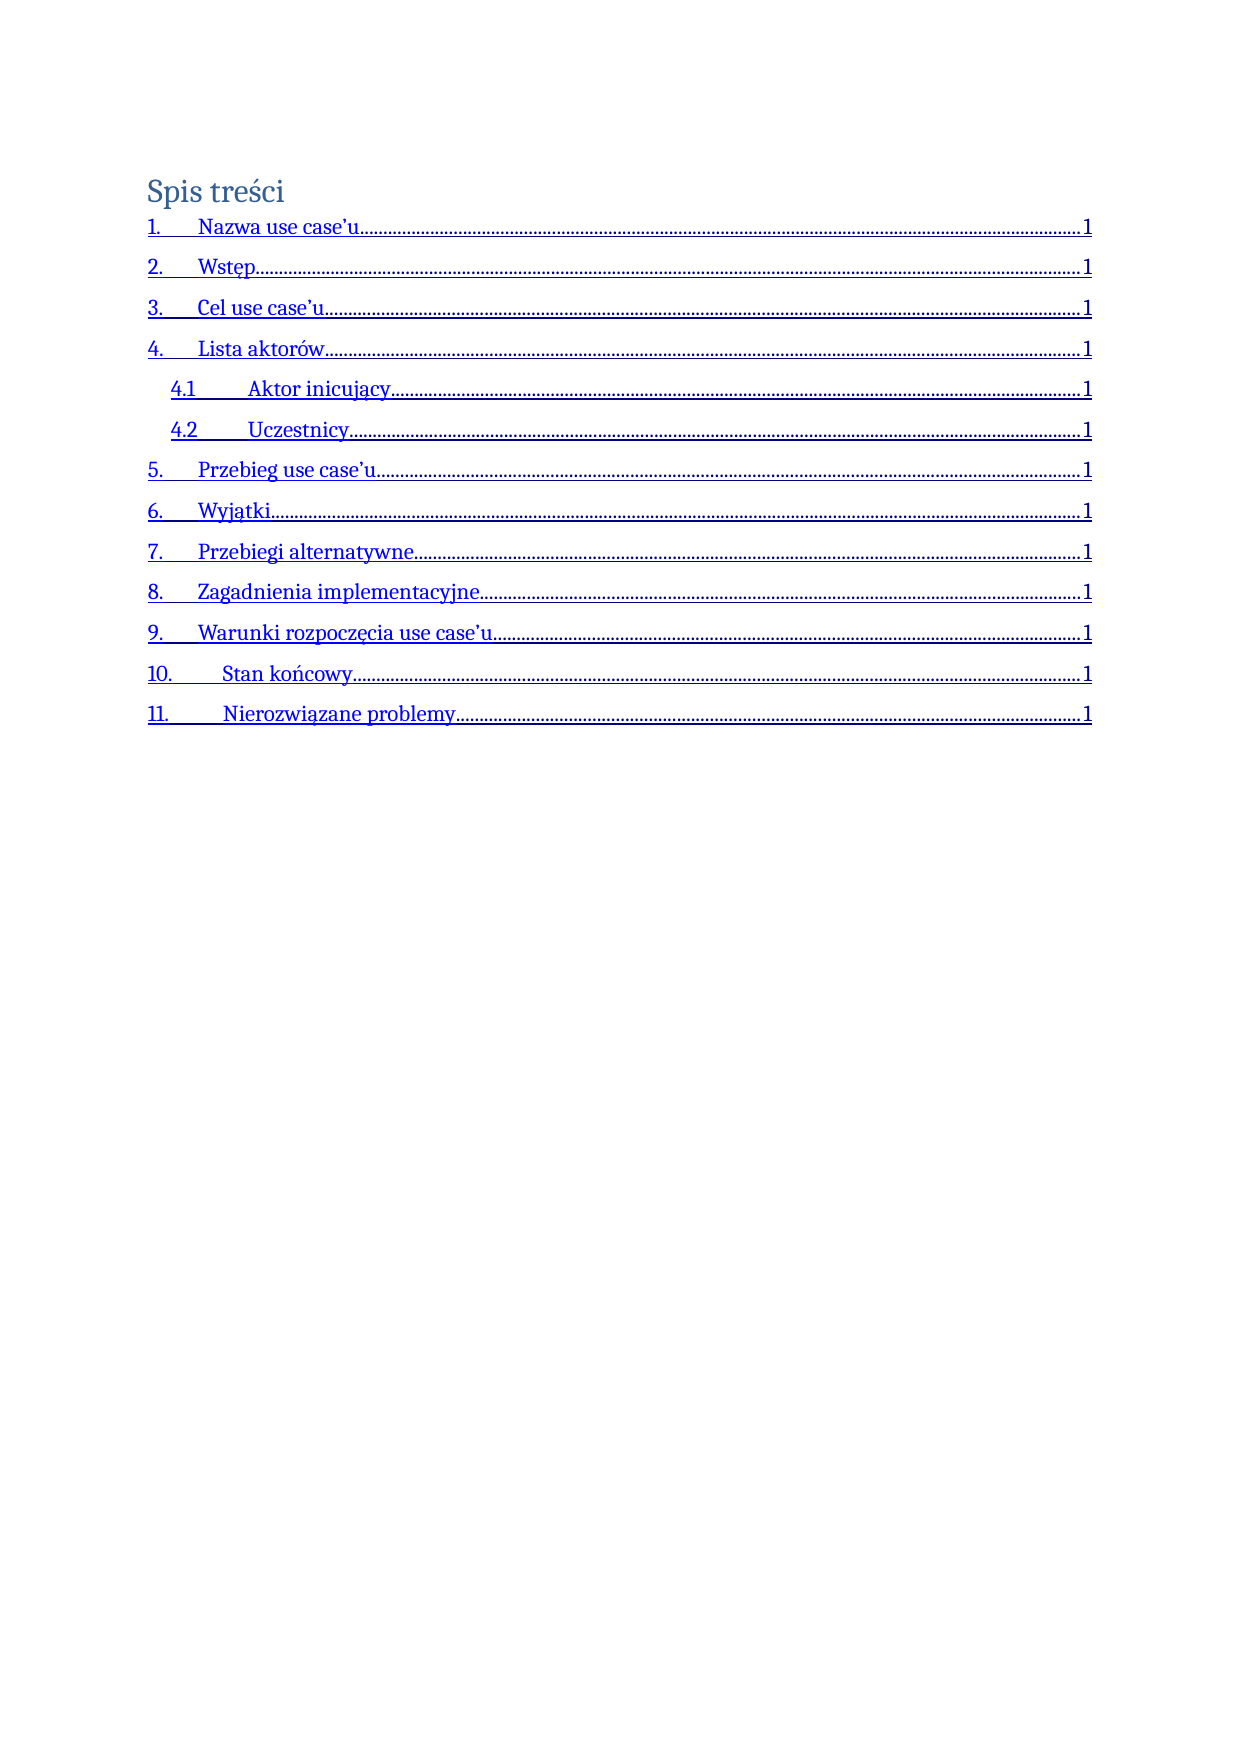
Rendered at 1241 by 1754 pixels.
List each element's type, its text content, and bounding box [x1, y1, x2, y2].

text 3. Cel use case’u 1 [148, 295, 1093, 321]
text 5. Przebieg use case’u 1 [148, 457, 1093, 484]
text 4.1 Aktor inicujący 1 [171, 376, 1093, 402]
text 6. Wyjątki 1 [148, 498, 1093, 524]
text 9. Warunki rozpoczęcia use case’u 1 [148, 620, 1093, 646]
text 8. Zagadnienia implementacyjne 1 [148, 579, 1093, 606]
text 11. Nierozwiązane problemy 1 [148, 701, 1093, 727]
text 2. Wstęp 1 [148, 254, 1093, 281]
text 4.2 Uczestnicy 1 [171, 417, 1093, 443]
text 10. Stan końcowy 1 [148, 660, 1093, 687]
text 7. Przebiegi alternatywne 1 [148, 538, 1093, 565]
text Spis treści [148, 173, 1093, 211]
text 4. Lista aktorów 1 [148, 335, 1093, 362]
text 1. Nazwa use case’u 1 [148, 213, 1093, 240]
